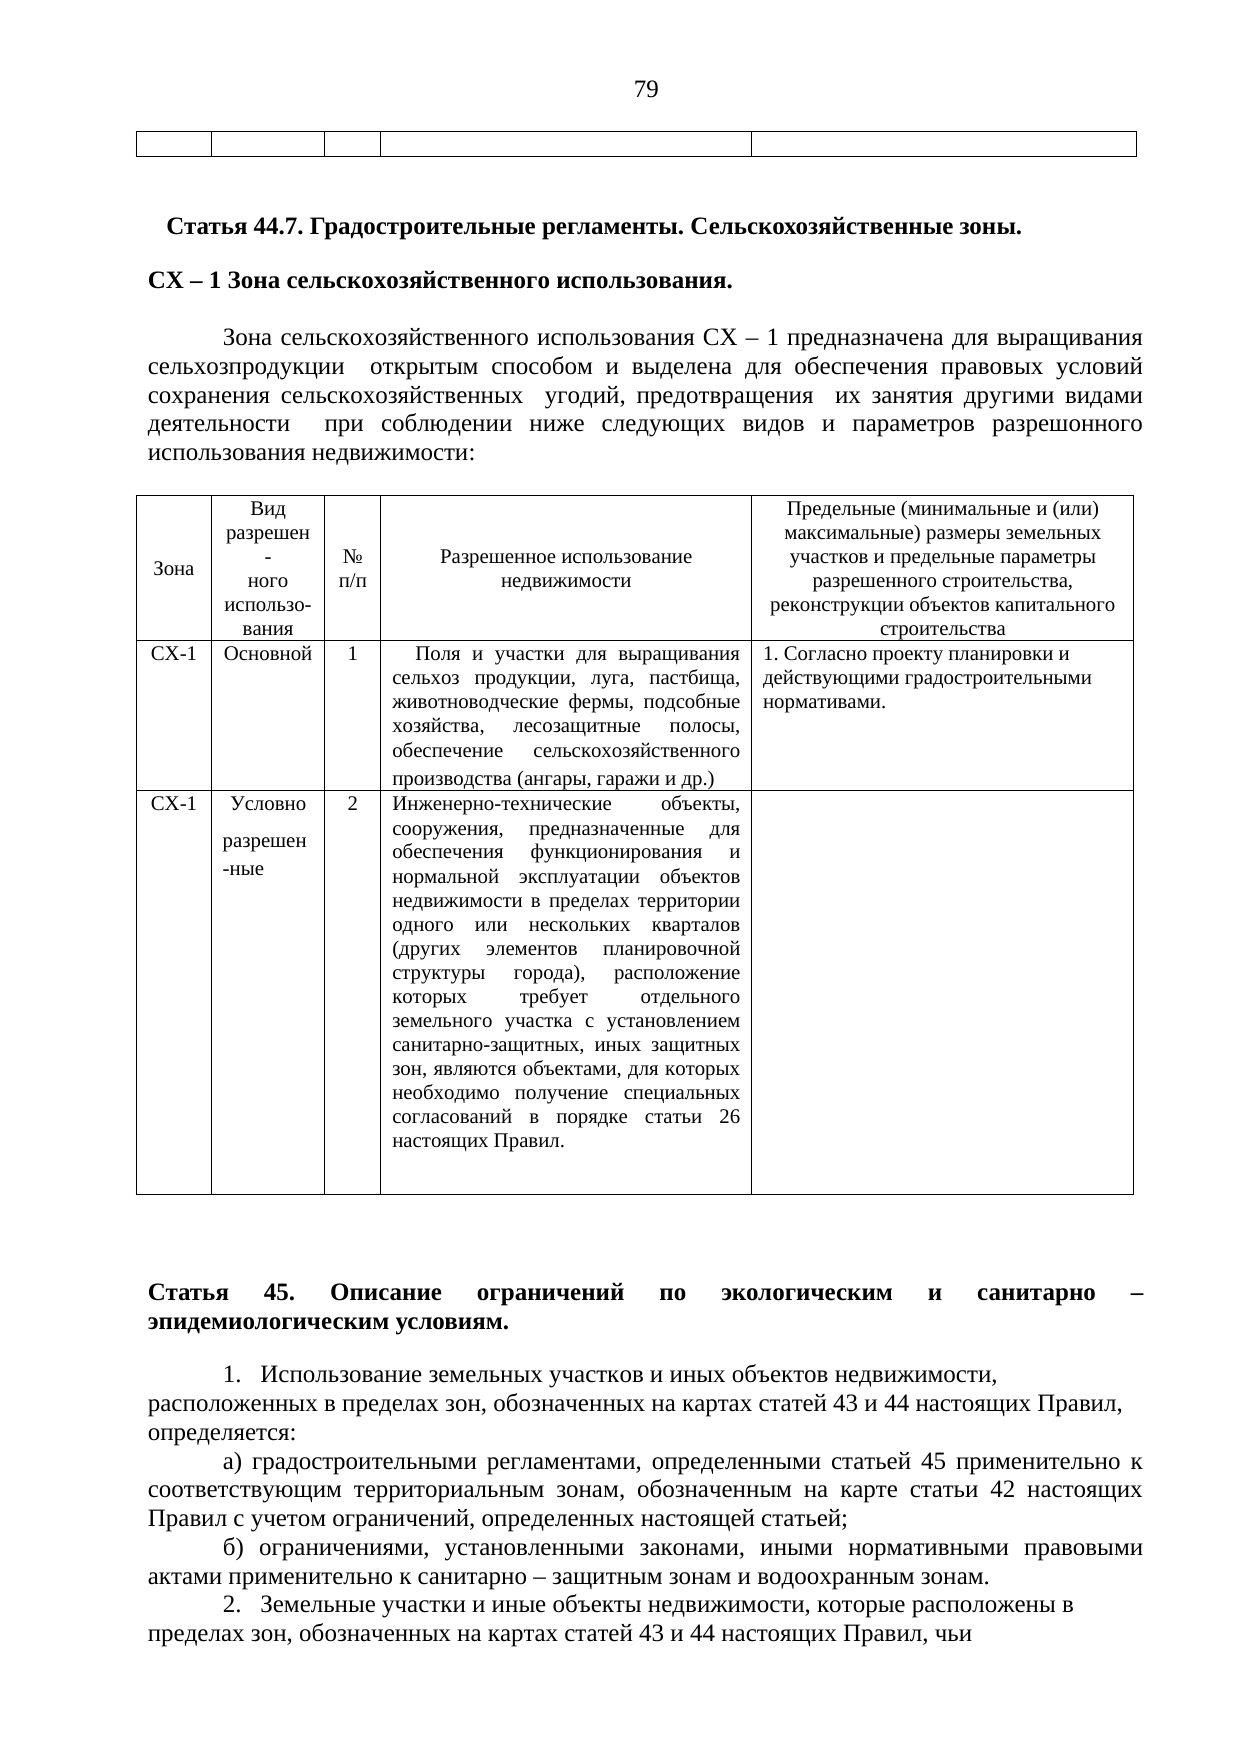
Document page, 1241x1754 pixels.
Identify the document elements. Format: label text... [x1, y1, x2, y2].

table_cell [212, 132, 324, 156]
table_cell [325, 132, 380, 156]
table_header № п/п [325, 496, 380, 640]
table_cell [752, 791, 1133, 1193]
text а) градостроительными регламентами, определенными статьей 45 применительно к соответствующим территориальным зонам, обозначенным на карте статьи 42 настоящих Правил с учетом ограничений, определенных настоящей статьей; [148, 1446, 1144, 1532]
text СХ – 1 Зона сельскохозяйственного использования. [148, 265, 1144, 293]
table_cell Инженерно-технические объекты, сооружения, предназначенные для обеспечения функционирования и нормальной эксплуатации объектов недвижимости в пределах территории одного или нескольких кварталов (других элементов планировочной структуры города), расположение которых требует отдельного земельного участка с установлением санитарно-защитных, иных защитных зон, являются объектами, для которых необходимо получение специальных согласований в порядке статьи 26 настоящих Правил. [381, 791, 751, 1193]
table_cell 1 [325, 641, 380, 790]
table_cell 1. Согласно проекту планировки и действующими градостроительными нормативами. [752, 641, 1133, 790]
table_cell [752, 132, 1136, 156]
list Земельные участки и иные объекты недвижимости, которые расположены в пределах зон, обозначенных на картах статей 43 и 44 настоящих Правил, чьи [148, 1589, 1144, 1647]
table_header Зона [137, 496, 211, 640]
table_cell 2 [325, 791, 380, 1193]
table_cell СХ-1 [137, 791, 211, 1193]
table_header Предельные (минимальные и (или) максимальные) размеры земельных участков и предельные параметры разрешенного строительства, реконструкции объектов капитального строительства [752, 496, 1133, 640]
text Зона сельскохозяйственного использования СХ – 1 предназначена для выращивания сельхозпродукции открытым способом и выделена для обеспечения правовых условий сохранения сельскохозяйственных угодий, предотвращения их занятия другими видами деятельности при соблюдении ниже следующих видов и параметров разрешонного использования недвижимости: [148, 322, 1144, 466]
table_cell Условно разрешен-ные [212, 791, 324, 1193]
list Использование земельных участков и иных объектов недвижимости, расположенных в пределах зон, обозначенных на картах статей 43 и 44 настоящих Правил, определяется: [148, 1359, 1144, 1446]
table_cell [137, 132, 211, 156]
table_cell Основной [212, 641, 324, 790]
table_cell Поля и участки для выращивания сельхоз продукции, луга, пастбища, животноводческие фермы, подсобные хозяйства, лесозащитные полосы, обеспечение сельскохозяйственного производства (ангары, гаражи и др.) [381, 641, 751, 790]
text б) ограничениями, установленными законами, иными нормативными правовыми актами применительно к санитарно – защитным зонам и водоохранным зонам. [148, 1532, 1144, 1589]
subtitle Статья 44.7. Градостроительные регламенты. Сельскохозяйственные зоны. [148, 211, 1144, 240]
table_header Вид разрешен- ного использо- вания [212, 496, 324, 640]
table_header Разрешенное использование недвижимости [381, 496, 751, 640]
table_cell СХ-1 [137, 641, 211, 790]
subtitle Статья 45. Описание ограничений по экологическим и санитарно – эпидемиологическим условиям. [148, 1277, 1144, 1334]
